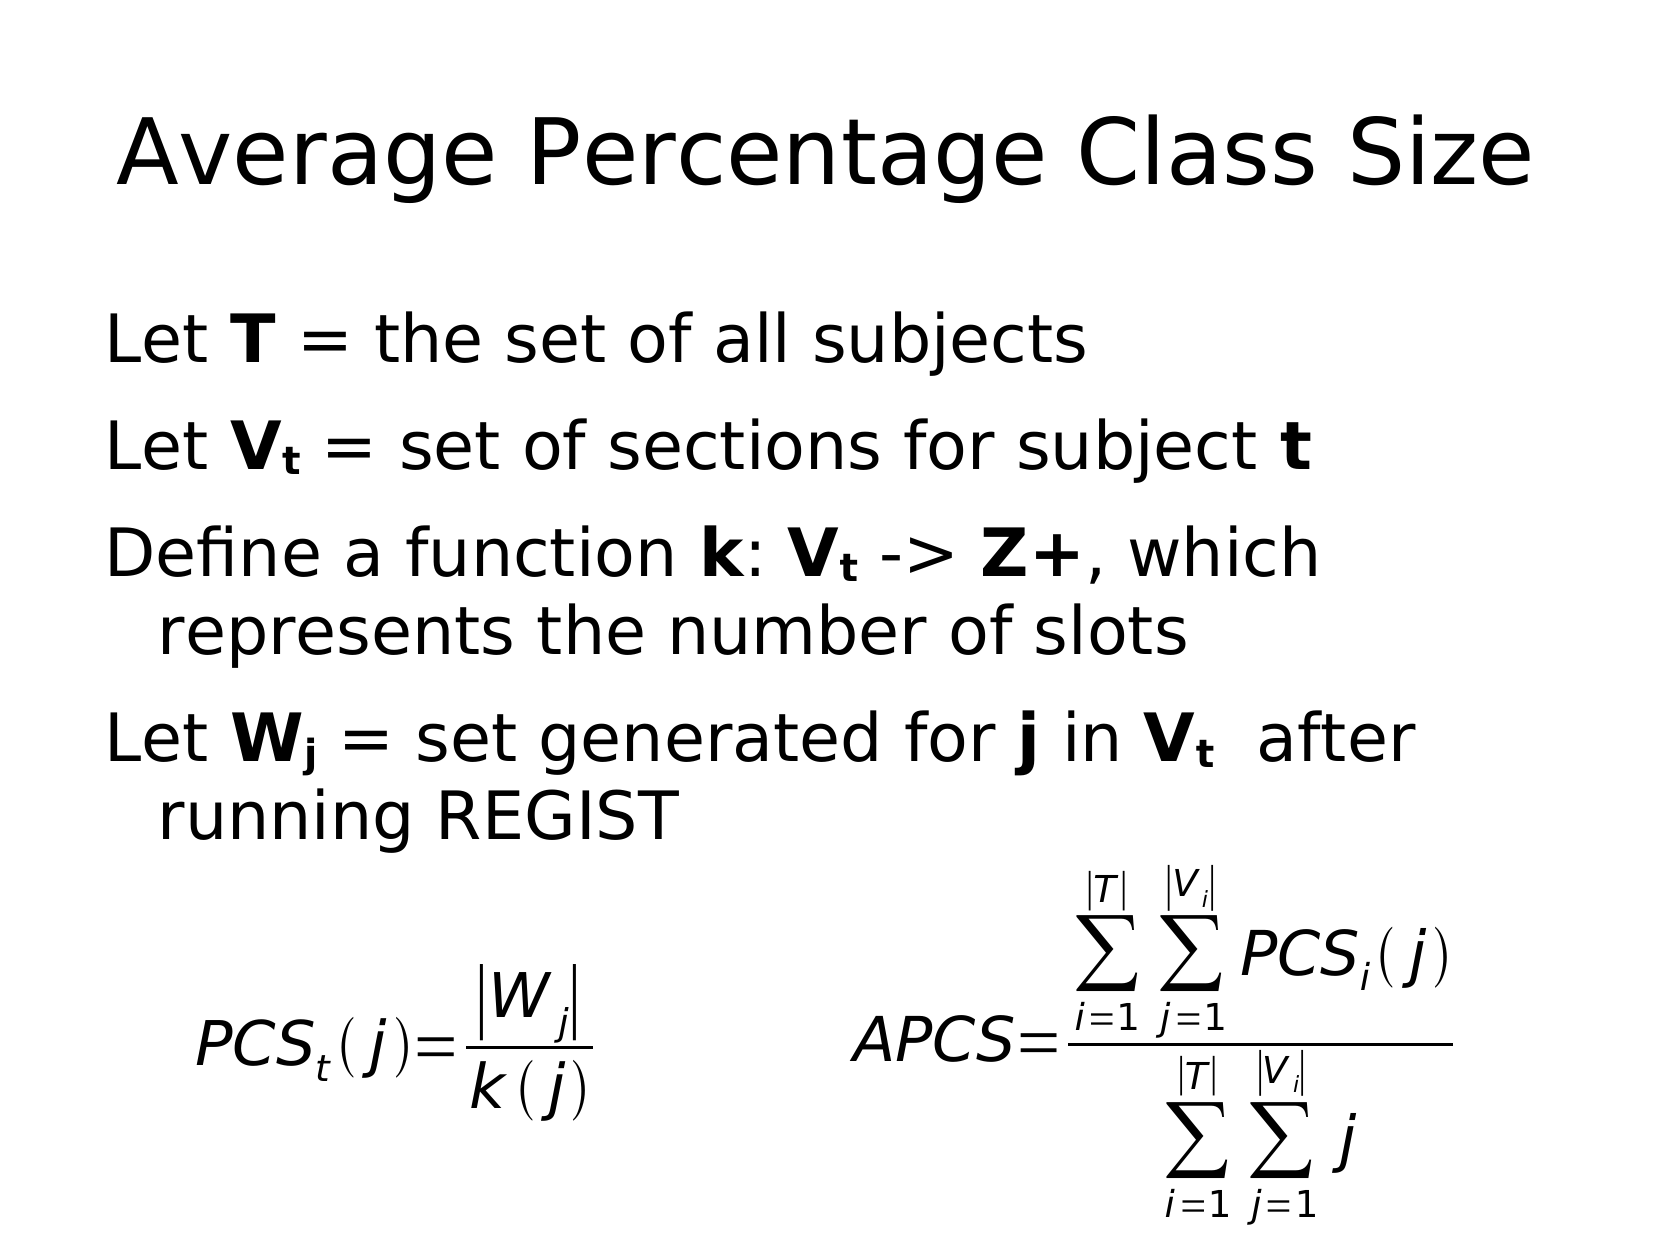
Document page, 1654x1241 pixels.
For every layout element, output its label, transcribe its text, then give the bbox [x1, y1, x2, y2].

chart [840, 862, 1463, 1226]
chart [187, 960, 602, 1126]
list Let T = the set of all subjects Let Vt = set of sections for subject t Define a function k: Vt -> Z+, which represents the number of slots Let Wj = set generated for j in Vt after running REGIST [86, 300, 1576, 1104]
title Average Percentage Class Size [82, 49, 1571, 257]
